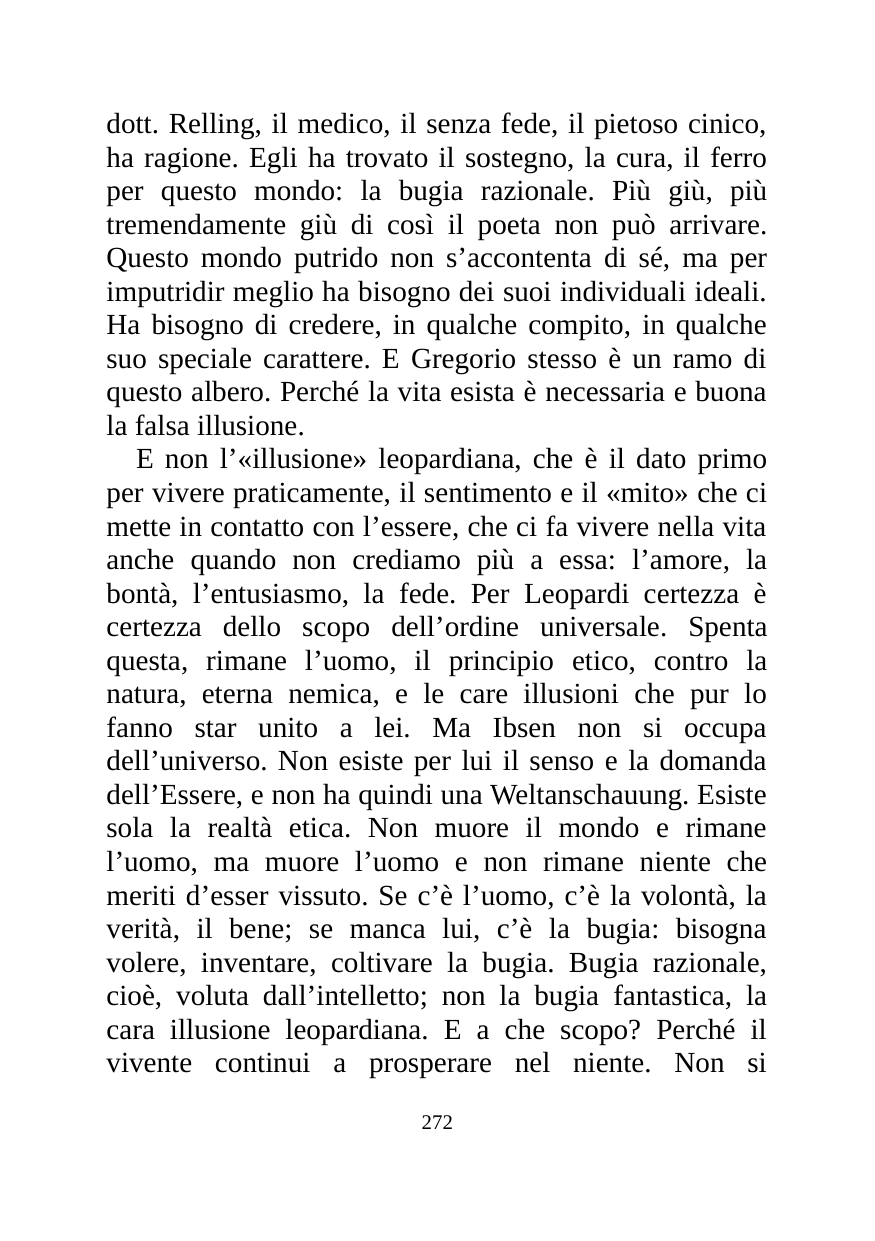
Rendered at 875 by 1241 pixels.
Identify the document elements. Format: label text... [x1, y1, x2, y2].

text dott. Relling, il medico, il senza fede, il pietoso cinico, ha ragione. Egli ha trovato il sostegno, la cura, il ferro per questo mondo: la bugia razionale. Più giù, più tremendamente giù di così il poeta non può arrivare. Questo mondo putrido non s’accontenta di sé, ma per imputridir meglio ha bisogno dei suoi individuali ideali. Ha bisogno di credere, in qualche compito, in qualche suo speciale carattere. E Gregorio stesso è un ramo di questo albero. Perché la vita esista è necessaria e buona la falsa illusione. [106, 106, 768, 442]
text E non l’«illusione» leopardiana, che è il dato primo per vivere praticamente, il sentimento e il «mito» che ci mette in contatto con l’essere, che ci fa vivere nella vita anche quando non crediamo più a essa: l’amore, la bontà, l’entusiasmo, la fede. Per Leopardi certezza è certezza dello scopo dell’ordine universale. Spenta questa, rimane l’uomo, il principio etico, contro la natura, eterna nemica, e le care illusioni che pur lo fanno star unito a lei. Ma Ibsen non si occupa dell’universo. Non esiste per lui il senso e la domanda dell’Essere, e non ha quindi una Weltanschauung. Esiste sola la realtà etica. Non muore il mondo e rimane l’uomo, ma muore l’uomo e non rimane niente che meriti d’esser vissuto. Se c’è l’uomo, c’è la volontà, la verità, il bene; se manca lui, c’è la bugia: bisogna volere, inventare, coltivare la bugia. Bugia razionale, cioè, voluta dall’intelletto; non la bugia fantastica, la cara illusione leopardiana. E a che scopo? Perché il vivente continui a prosperare nel niente. Non si [106, 442, 768, 1079]
